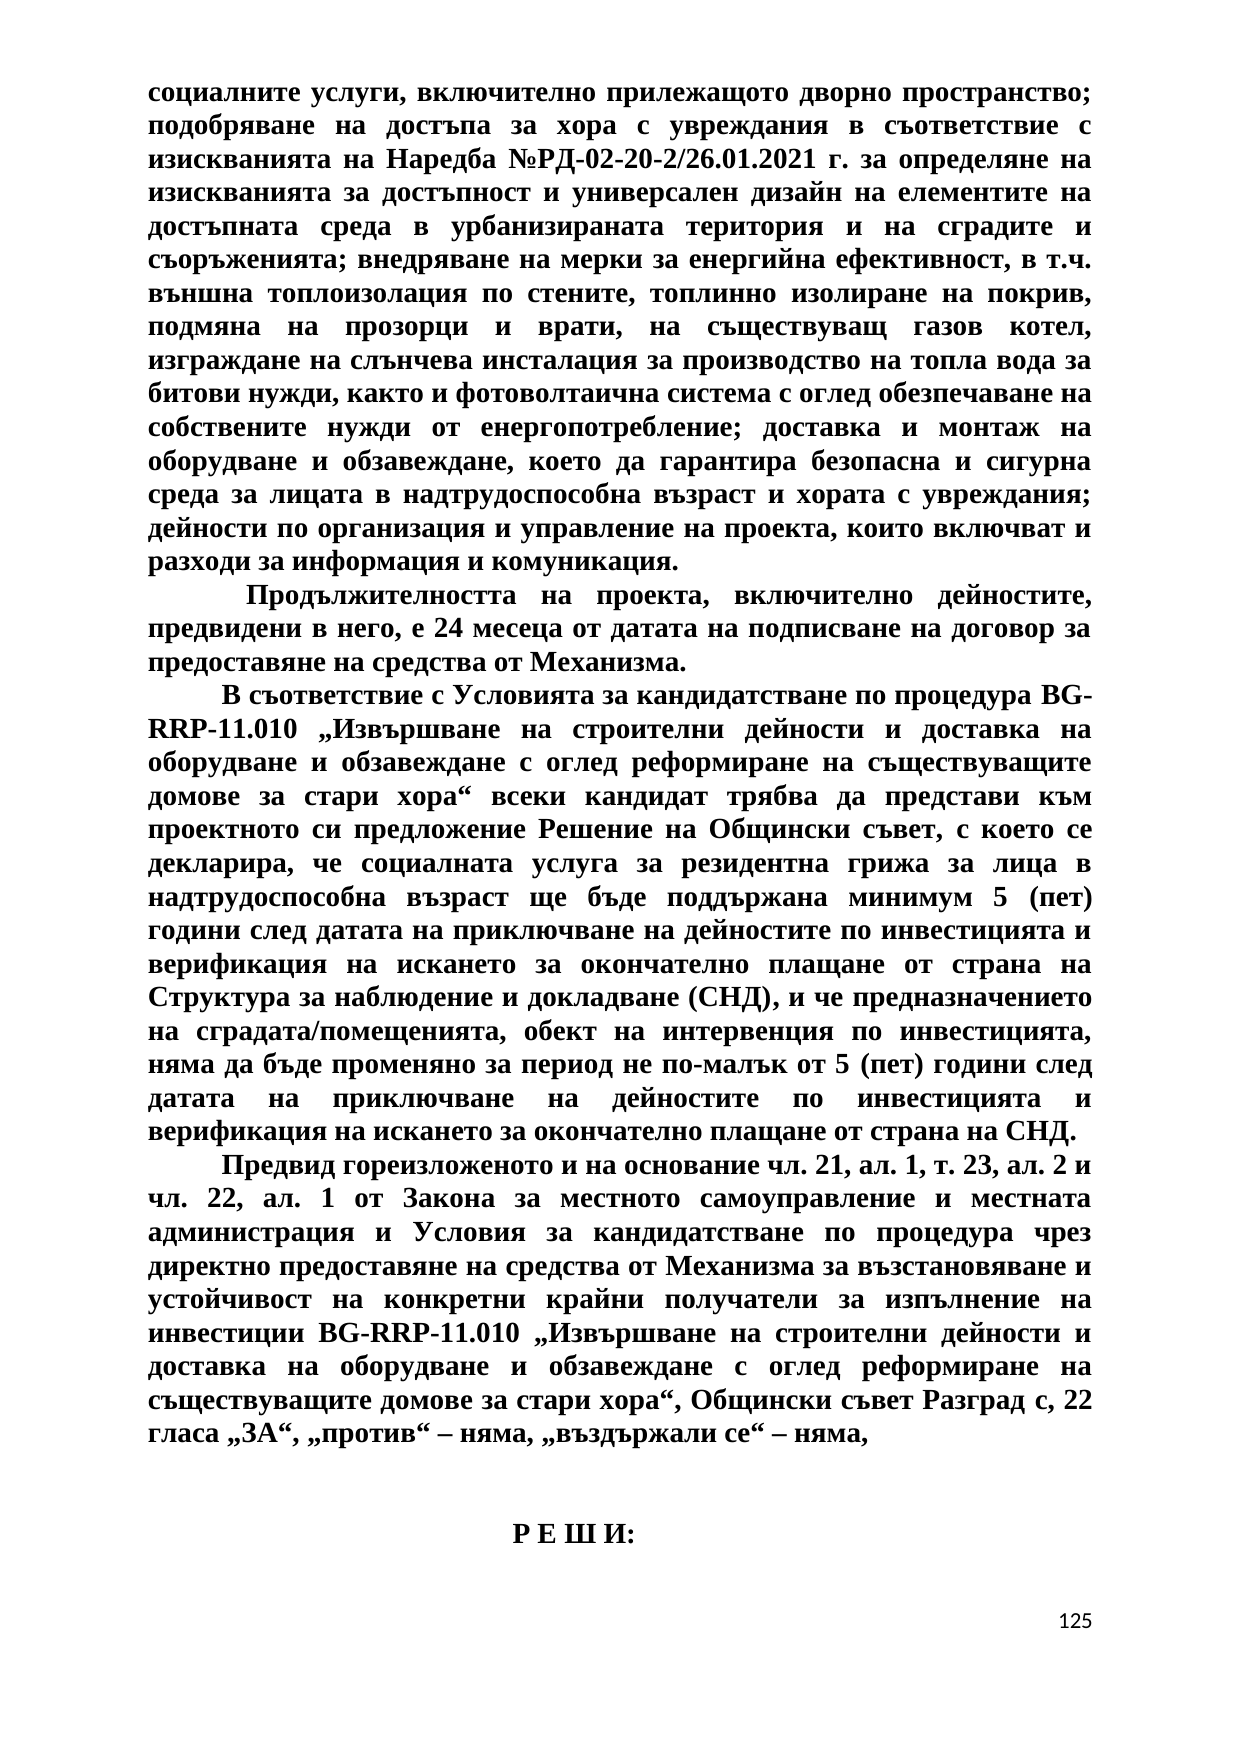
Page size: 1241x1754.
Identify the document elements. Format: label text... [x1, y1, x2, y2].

text социалните услуги, включително прилежащото дворно пространство; подобряване на достъпа за хора с увреждания в съответствие с изискванията на Наредба №РД-02-20-2/26.01.2021 г. за определяне на изискванията за достъпност и универсален дизайн на елементите на достъпната среда в урбанизираната територия и на сградите и съоръженията; внедряване на мерки за енергийна ефективност, в т.ч. външна топлоизолация по стените, топлинно изолиране на покрив, подмяна на прозорци и врати, на съществуващ газов котел, изграждане на слънчева инсталация за производство на топла вода за битови нужди, както и фотоволтаична система с оглед обезпечаване на собствените нужди от енергопотребление; доставка и монтаж на оборудване и обзавеждане, което да гарантира безопасна и сигурна среда за лицата в надтрудоспособна възраст и хората с увреждания; дейности по организация и управление на проекта, които включват и разходи за информация и комуникация. [148, 74, 1093, 577]
text Продължителността на проекта, включително дейностите, предвидени в него, е 24 месеца от датата на подписване на договор за предоставяне на средства от Механизма. [148, 577, 1093, 677]
text Р Е Ш И: [148, 1516, 1093, 1549]
text В съответствие с Условията за кандидатстване по процедура BG-RRP-11.010 „Извършване на строителни дейности и доставка на оборудване и обзавеждане с оглед реформиране на съществуващите домове за стари хора“ всеки кандидат трябва да представи към проектното си предложение Решение на Общински съвет, с което се декларира, че социалната услуга за резидентна грижа за лица в надтрудоспособна възраст ще бъде поддържана минимум 5 (пет) години след датата на приключване на дейностите по инвестицията и верификация на искането за окончателно плащане от страна на Структура за наблюдение и докладване (СНД), и че предназначението на сградата/помещенията, обект на интервенция по инвестицията, няма да бъде променяно за период не по-малък от 5 (пет) години след датата на приключване на дейностите по инвестицията и верификация на искането за окончателно плащане от страна на СНД. [148, 677, 1093, 1147]
text Предвид гореизложеното и на основание чл. 21, ал. 1, т. 23, ал. 2 и чл. 22, ал. 1 от Закона за местното самоуправление и местната администрация и Условия за кандидатстване по процедура чрез директно предоставяне на средства от Механизма за възстановяване и устойчивост на конкретни крайни получатели за изпълнение на инвестиции BG-RRP-11.010 „Извършване на строителни дейности и доставка на оборудване и обзавеждане с оглед реформиране на съществуващите домове за стари хора“, Общински съвет Разград с, 22 гласа „ЗА“, „против“ – няма, „въздържали се“ – няма, [148, 1147, 1093, 1449]
